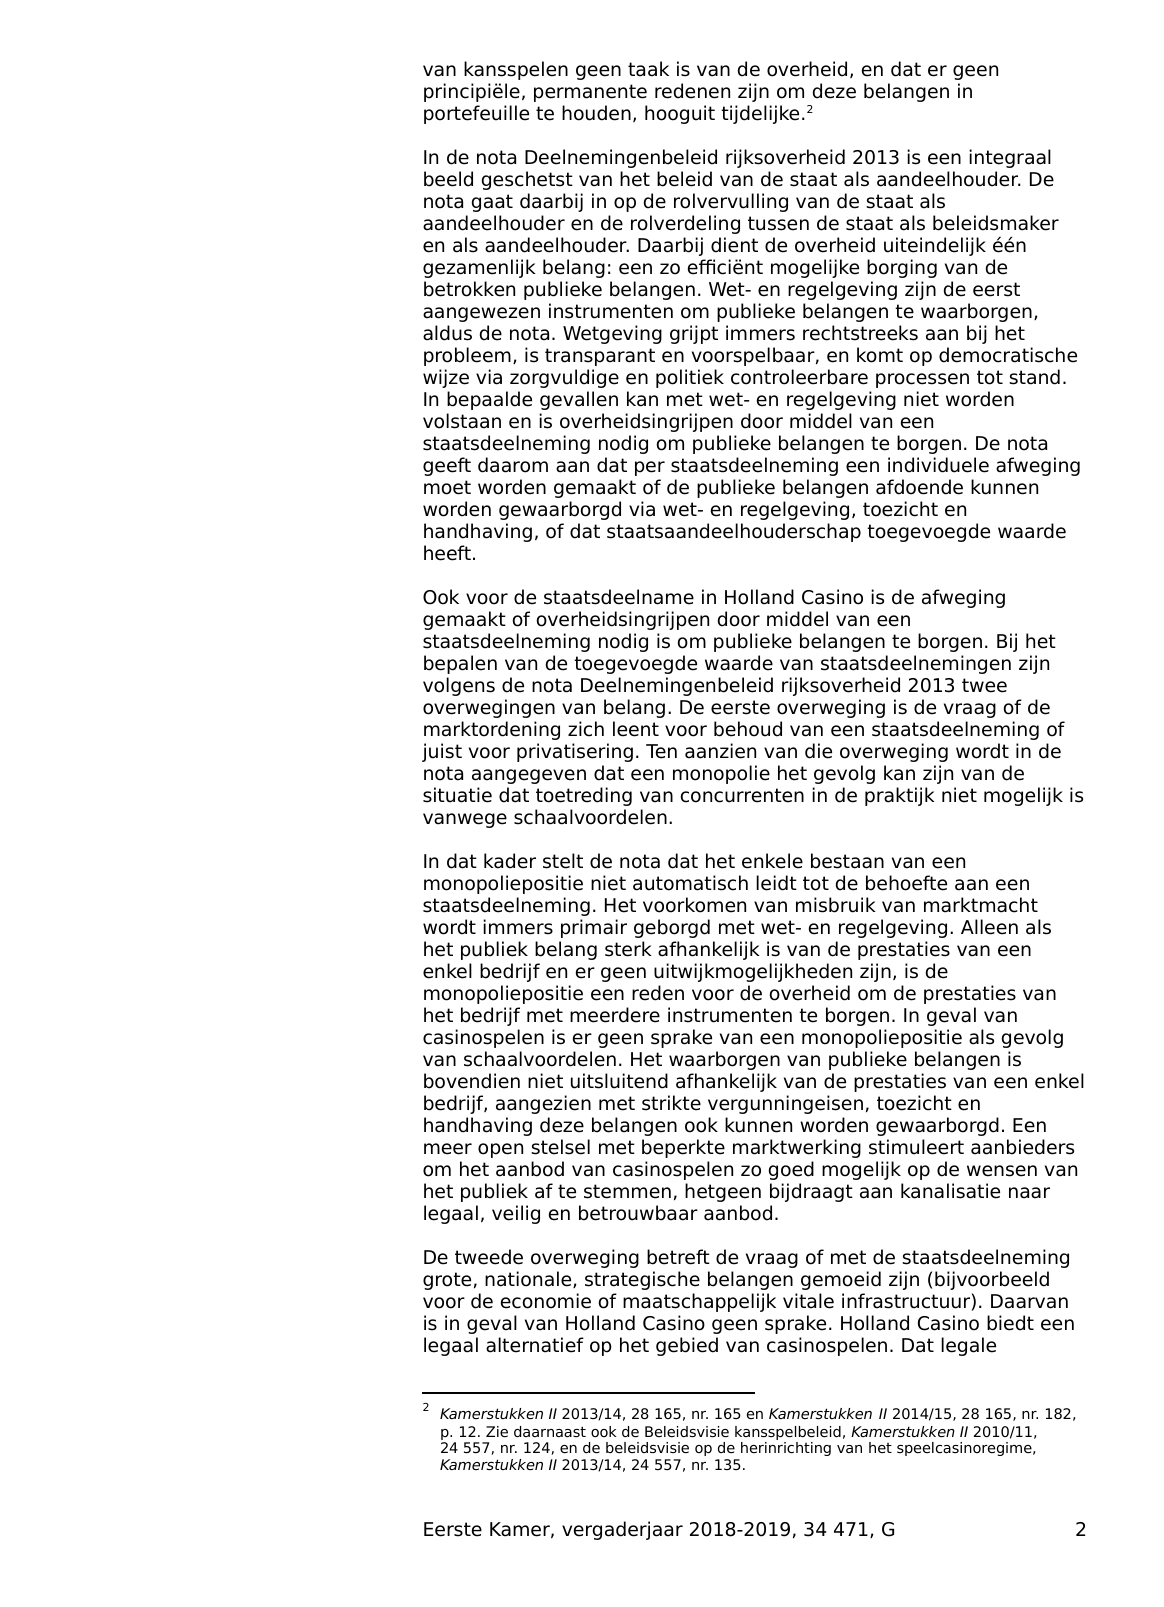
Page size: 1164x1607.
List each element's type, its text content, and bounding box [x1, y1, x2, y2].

text Kamerstukken II 2013/14, 28 165, nr. 165 en Kamerstukken II 2014/15, 28 165, nr. 182, p. 12. Zie daarnaast ook de Beleidsvisie kansspelbeleid, Kamerstukken II 2010/11, 24 557, nr. 124, en de beleidsvisie op de herinrichting van het speelcasinoregime, Kamerstukken II 2013/14, 24 557, nr. 135. [422, 1402, 1087, 1474]
text De tweede overweging betreft de vraag of met de staatsdeelneming grote, nationale, strategische belangen gemoeid zijn (bijvoorbeeld voor de economie of maatschappelijk vitale infrastructuur). Daarvan is in geval van Holland Casino geen sprake. Holland Casino biedt een legaal alternatief op het gebied van casinospelen. Dat legale [422, 1247, 1087, 1357]
text Ook voor de staatsdeelname in Holland Casino is de afweging gemaakt of overheidsingrijpen door middel van een staatsdeelneming nodig is om publieke belangen te borgen. Bij het bepalen van de toegevoegde waarde van staatsdeelnemingen zijn volgens de nota Deelnemingenbeleid rijksoverheid 2013 twee overwegingen van belang. De eerste overweging is de vraag of de marktordening zich leent voor behoud van een staatsdeelneming of juist voor privatisering. Ten aanzien van die overweging wordt in de nota aangegeven dat een monopolie het gevolg kan zijn van de situatie dat toetreding van concurrenten in de praktijk niet mogelijk is vanwege schaalvoordelen. [422, 587, 1087, 829]
text van kansspelen geen taak is van de overheid, en dat er geen principiële, permanente redenen zijn om deze belangen in portefeuille te houden, hooguit tijdelijke. [422, 59, 1087, 125]
text In dat kader stelt de nota dat het enkele bestaan van een monopoliepositie niet automatisch leidt tot de behoefte aan een staatsdeelneming. Het voorkomen van misbruik van marktmacht wordt immers primair geborgd met wet- en regelgeving. Alleen als het publiek belang sterk afhankelijk is van de prestaties van een enkel bedrijf en er geen uitwijkmogelijkheden zijn, is de monopoliepositie een reden voor de overheid om de prestaties van het bedrijf met meerdere instrumenten te borgen. In geval van casinospelen is er geen sprake van een monopoliepositie als gevolg van schaalvoordelen. Het waarborgen van publieke belangen is bovendien niet uitsluitend afhankelijk van de prestaties van een enkel bedrijf, aangezien met strikte vergunningeisen, toezicht en handhaving deze belangen ook kunnen worden gewaarborgd. Een meer open stelsel met beperkte marktwerking stimuleert aanbieders om het aanbod van casinospelen zo goed mogelijk op de wensen van het publiek af te stemmen, hetgeen bijdraagt aan kanalisatie naar legaal, veilig en betrouwbaar aanbod. [422, 851, 1087, 1224]
text In de nota Deelnemingenbeleid rijksoverheid 2013 is een integraal beeld geschetst van het beleid van de staat als aandeelhouder. De nota gaat daarbij in op de rolvervulling van de staat als aandeelhouder en de rolverdeling tussen de staat als beleidsmaker en als aandeelhouder. Daarbij dient de overheid uiteindelijk één gezamenlijk belang: een zo efficiënt mogelijke borging van de betrokken publieke belangen. Wet- en regelgeving zijn de eerst aangewezen instrumenten om publieke belangen te waarborgen, aldus de nota. Wetgeving grijpt immers rechtstreeks aan bij het probleem, is transparant en voorspelbaar, en komt op democratische wijze via zorgvuldige en politiek controleerbare processen tot stand. In bepaalde gevallen kan met wet- en regelgeving niet worden volstaan en is overheidsingrijpen door middel van een staatsdeelneming nodig om publieke belangen te borgen. De nota geeft daarom aan dat per staatsdeelneming een individuele afweging moet worden gemaakt of de publieke belangen afdoende kunnen worden gewaarborgd via wet- en regelgeving, toezicht en handhaving, of dat staatsaandeelhouderschap toegevoegde waarde heeft. [422, 147, 1087, 565]
